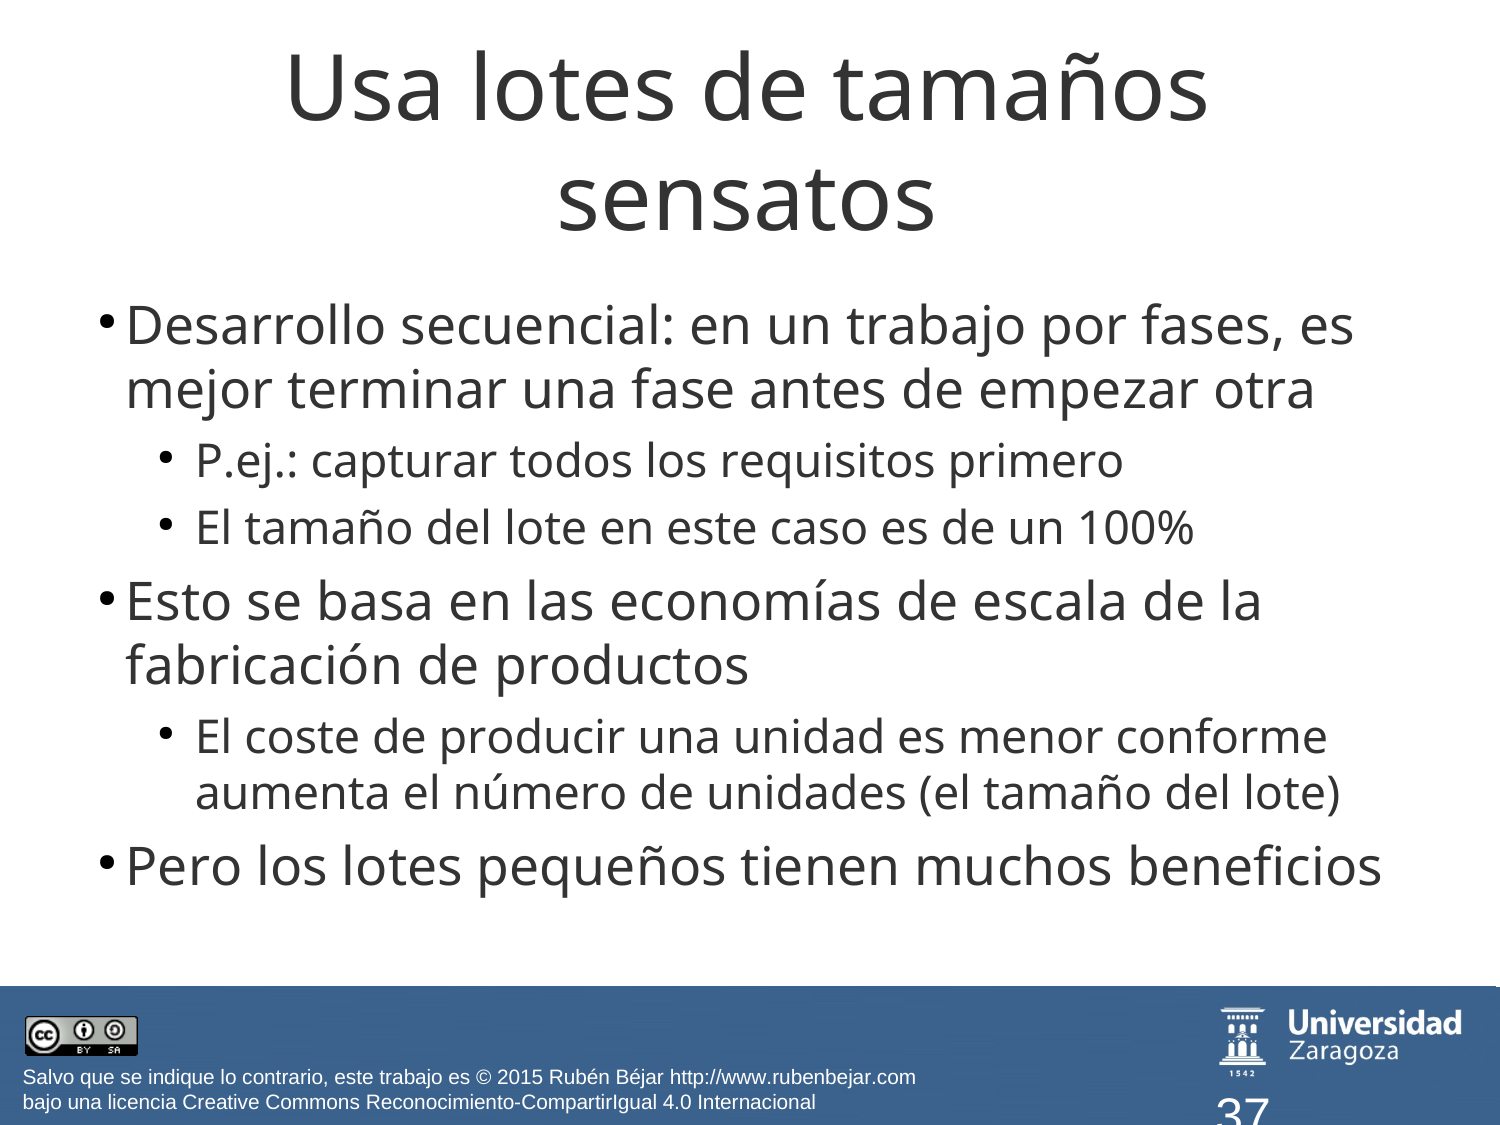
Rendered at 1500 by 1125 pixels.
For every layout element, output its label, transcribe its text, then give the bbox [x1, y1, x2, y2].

picture [0, 986, 1500, 1125]
title Usa lotes de tamaños sensatos [74, 21, 1420, 257]
list Desarrollo secuencial: en un trabajo por fases, es mejor terminar una fase antes de empezar otra P.ej.: capturar todos los requisitos primero El tamaño del lote en este caso es de un 100% Esto se basa en las economías de escala de la fabricación de productos El coste de producir una unidad es menor conforme aumenta el número de unidades (el tamaño del lote) Pero los lotes pequeños tienen muchos beneficios [82, 283, 1418, 957]
